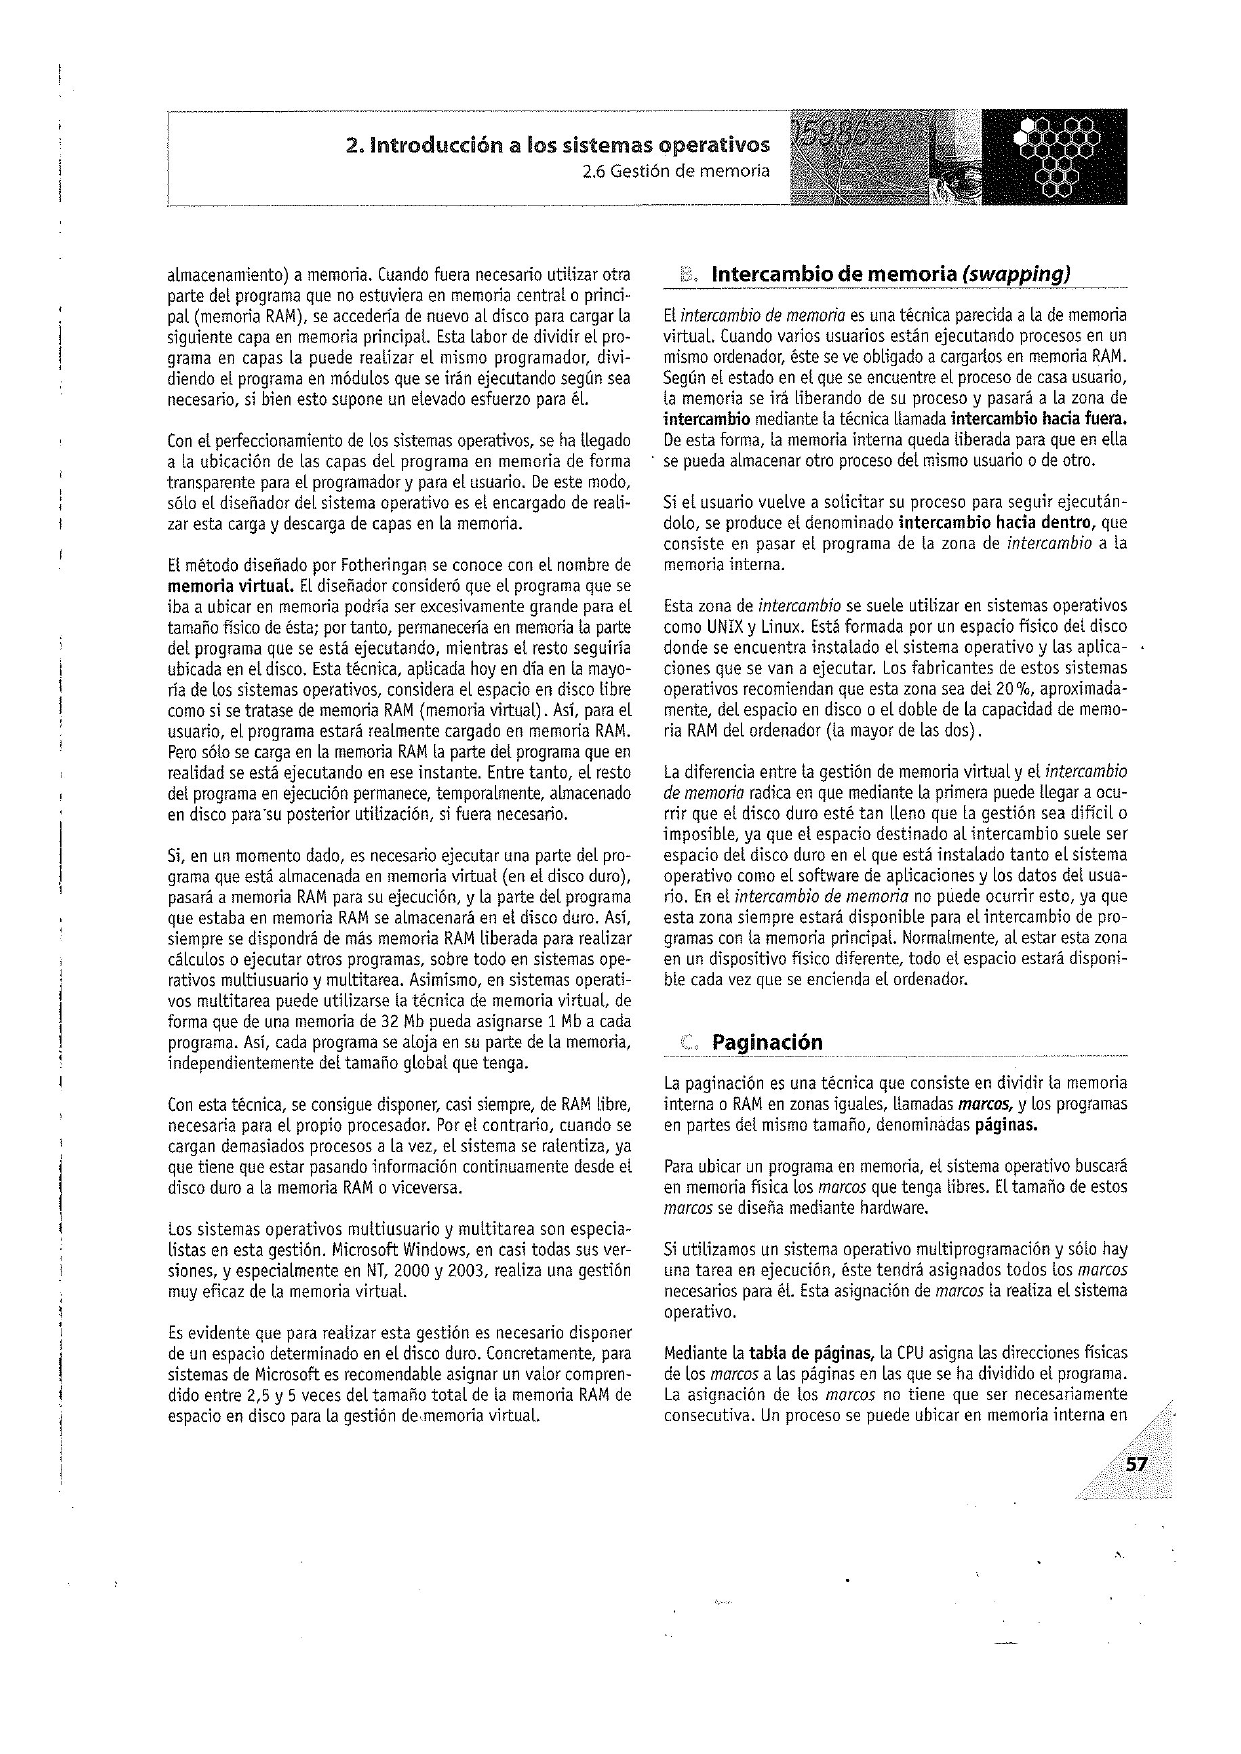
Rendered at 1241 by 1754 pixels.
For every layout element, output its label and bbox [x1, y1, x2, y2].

picture [59, 59, 1182, 1644]
